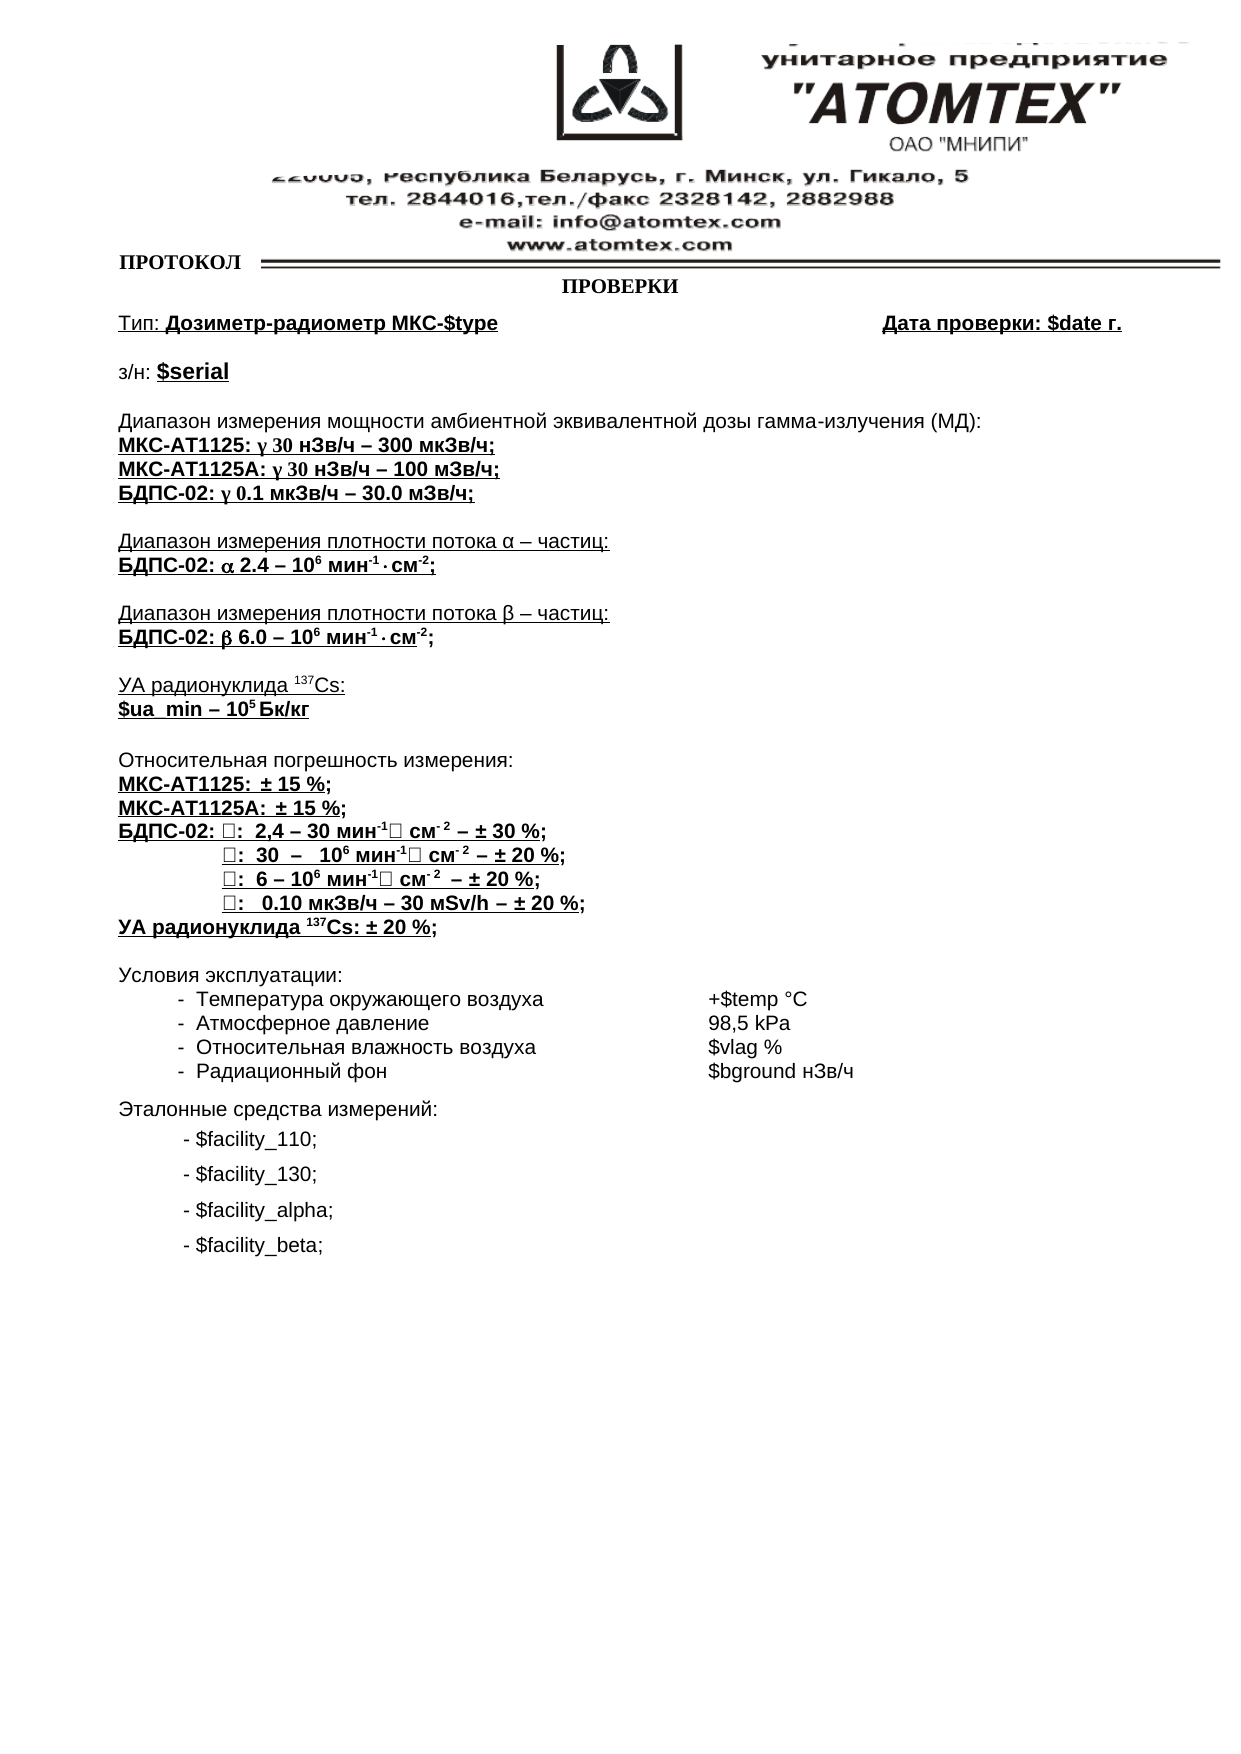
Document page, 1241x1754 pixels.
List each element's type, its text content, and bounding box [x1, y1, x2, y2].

table_header - $facility_110; [118, 1121, 1122, 1157]
table_header - $facility_130; [118, 1157, 1122, 1192]
table_header БДПС-02: : 2,4 – 30 мин-1 см- 2 – ± 30 %; : 30 – 106 мин-1 см- 2 – ± 20 %; : 6 – 106 мин-1 см- 2 – ± 20 %; : 0.10 мкЗв/ч – 30 мSv/h – ± 20 %; [118, 819, 1063, 915]
table_header Диапазон измерения мощности амбиентной эквивалентной дозы гамма-излучения (МД): [118, 409, 1063, 433]
table_header МКС-АТ1125А: γ 30 нЗв/ч – 100 мЗв/ч; [118, 457, 1063, 481]
table_header УА радионуклида 137Cs: $ua_min – 105 Бк/кг [118, 649, 1063, 721]
text - Относительная влажность воздуха $vlag % [177, 1035, 1122, 1059]
text Эталонные средства измерений: [118, 1097, 1122, 1121]
text ПРОТОКОЛ ПРОВЕРКИ [118, 250, 1122, 298]
text Тип: Дозиметр-радиометр МКС-$type Дата проверки: $date г. [118, 310, 1122, 334]
text з/н: $serial [118, 358, 1122, 385]
text 03: ± 20 %БД [118, 721, 1122, 747]
text - Радиационный фон $bground нЗв/ч [177, 1059, 1122, 1083]
table_header - $facility_beta; [118, 1228, 1122, 1263]
text Условия эксплуатации: [118, 963, 1122, 987]
text - Температура окружающего воздуха +$temp °C [177, 987, 1122, 1011]
text Относительная погрeшность измерения: [118, 747, 1122, 771]
table_header МКС-АТ1125: γ 30 нЗв/ч – 300 мкЗв/ч; [118, 433, 1063, 457]
table_header - $facility_alpha; [118, 1192, 1122, 1227]
table_header БДПС-02: γ 0.1 мкЗв/ч – 30.0 мЗв/ч; Диапазон измерения плотности потока α – частиц: БДПС-02:  2.4 – 106 мин-1см-2; Диапазон измерения плотности потока β – частиц: БДПС-02:  6.0 – 106 мин-1см-2; [118, 481, 1063, 649]
table_header УА радионуклида 137Cs: ± 20 %; [118, 915, 1063, 939]
text - Атмосферное давление 98,5 kPa [177, 1011, 1122, 1035]
table_header МКС-АТ1125: ± 15 %; [118, 771, 1063, 795]
table_header МКС-АТ1125А: ± 15 %; [118, 795, 1063, 819]
